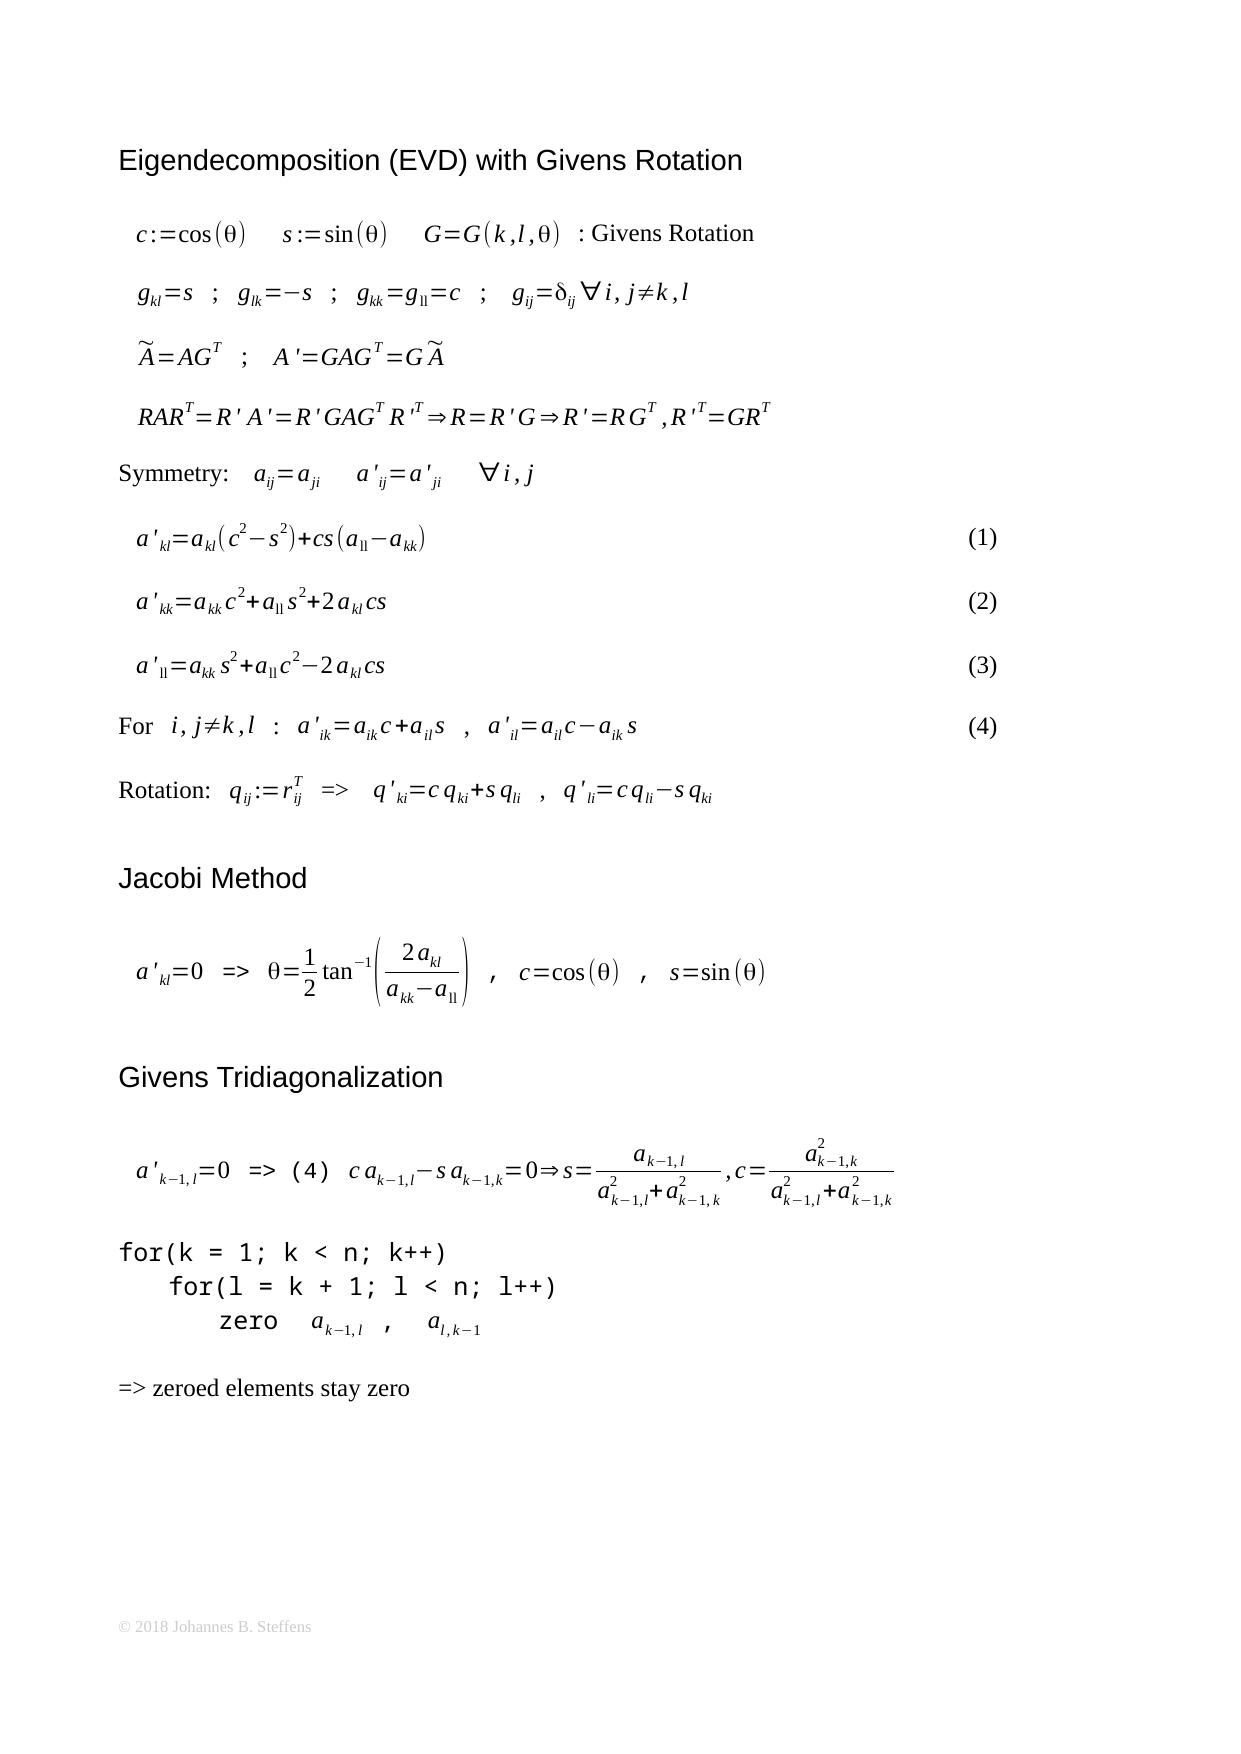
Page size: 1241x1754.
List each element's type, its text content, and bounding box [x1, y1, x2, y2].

text (2) [118, 583, 1122, 618]
text : Givens Rotation [118, 218, 1122, 248]
text ;;; [118, 277, 1122, 310]
text (3) [118, 647, 1122, 682]
text => (4) [118, 1135, 1122, 1208]
text for(l = k + 1; l < n; l++) [118, 1268, 1122, 1303]
text for(k = 1; k < n; k++) [118, 1234, 1122, 1268]
subtitle Jacobi Method [118, 861, 1122, 894]
text zero , [118, 1303, 1122, 1338]
text => zeroed elements stay zero [118, 1373, 1122, 1401]
subtitle Eigendecomposition (EVD) with Givens Rotation [118, 143, 1122, 177]
text Rotation:=> , [118, 772, 1122, 807]
text ; [118, 338, 1122, 370]
text For:, (4) [118, 711, 1122, 743]
text (1) [118, 520, 1122, 555]
subtitle Givens Tridiagonalization [118, 1060, 1122, 1094]
text =>,, [118, 936, 1122, 1009]
text Symmetry: [118, 458, 1122, 491]
